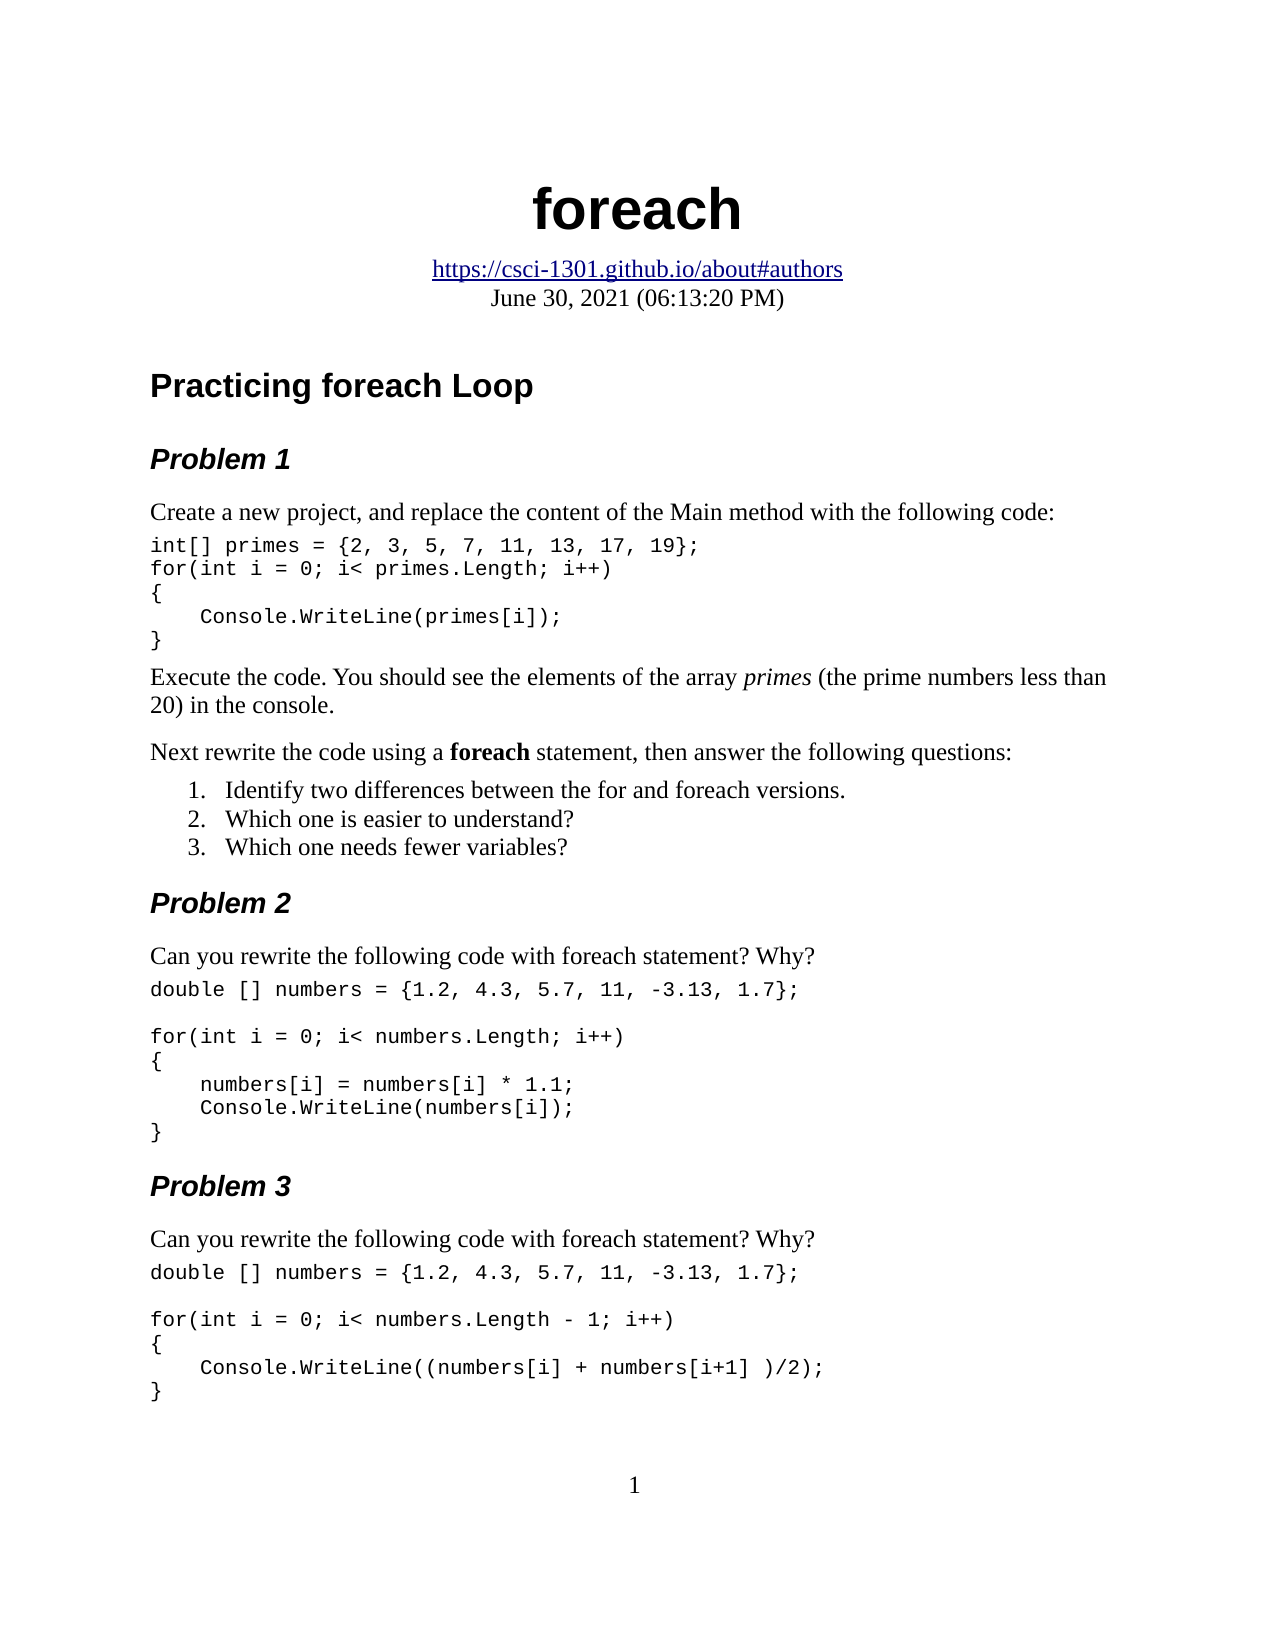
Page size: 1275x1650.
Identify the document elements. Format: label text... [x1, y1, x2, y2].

text { [150, 1333, 1125, 1357]
text Console.WriteLine((numbers[i] + numbers[i+1] )/2); [150, 1357, 1125, 1380]
subtitle Problem 2 [150, 886, 1125, 920]
text { [150, 582, 1125, 606]
text Can you rewrite the following code with foreach statement? Why? [150, 1224, 1125, 1253]
text } [150, 1380, 1125, 1404]
list Identify two differences between the for and foreach versions. [187, 775, 1125, 804]
text double [] numbers = {1.2, 4.3, 5.7, 11, -3.13, 1.7}; [150, 979, 1125, 1003]
text for(int i = 0; i< primes.Length; i++) [150, 558, 1125, 582]
text } [150, 629, 1125, 653]
text for(int i = 0; i< numbers.Length - 1; i++) [150, 1309, 1125, 1333]
list Which one is easier to understand? [187, 804, 1125, 832]
text { [150, 1050, 1125, 1073]
text } [150, 1121, 1125, 1144]
text int[] primes = {2, 3, 5, 7, 11, 13, 17, 19}; [150, 535, 1125, 558]
subtitle Practicing foreach Loop [150, 366, 1125, 404]
text numbers[i] = numbers[i] * 1.1; [150, 1073, 1125, 1097]
title foreach [150, 175, 1125, 242]
text Execute the code. You should see the elements of the array primes (the prime numbers less than 20) in the console. [150, 662, 1125, 719]
text double [] numbers = {1.2, 4.3, 5.7, 11, -3.13, 1.7}; [150, 1262, 1125, 1286]
subtitle Problem 3 [150, 1169, 1125, 1203]
list Which one needs fewer variables? [187, 832, 1125, 861]
text Next rewrite the code using a foreach statement, then answer the following questions: [150, 737, 1125, 766]
text Can you rewrite the following code with foreach statement? Why? [150, 941, 1125, 970]
text https://csci-1301.github.io/about#authors [150, 254, 1125, 283]
text June 30, 2021 (06:13:20 PM) [150, 283, 1125, 312]
text Create a new project, and replace the content of the Main method with the following code: [150, 497, 1125, 526]
subtitle Problem 1 [150, 442, 1125, 476]
text for(int i = 0; i< numbers.Length; i++) [150, 1026, 1125, 1050]
text Console.WriteLine(primes[i]); [150, 606, 1125, 629]
text Console.WriteLine(numbers[i]); [150, 1097, 1125, 1121]
